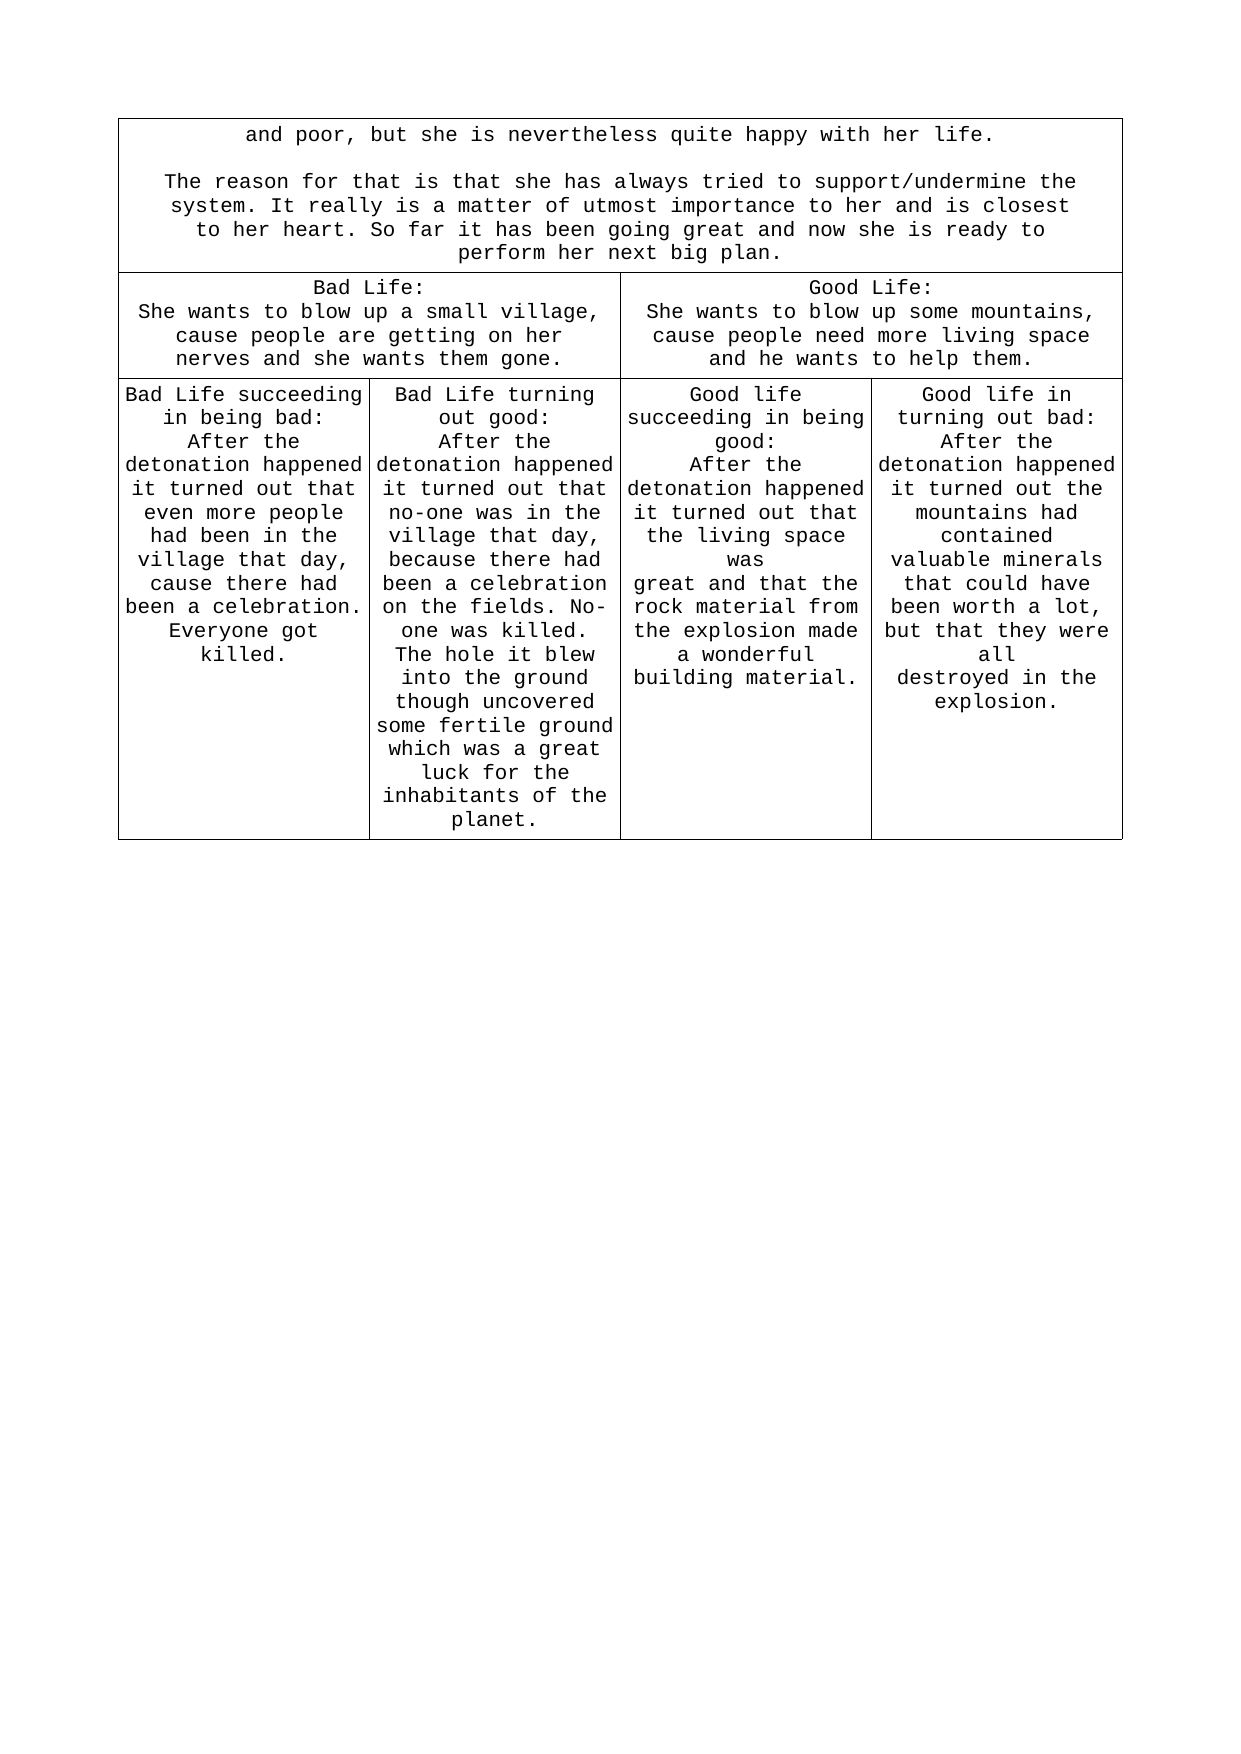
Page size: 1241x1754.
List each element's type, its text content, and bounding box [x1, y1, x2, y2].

table_cell Bad Life turning out good: After the detonation happened it turned out that no-one was in the village that day, because there had been a celebration on the fields. No-one was killed. The hole it blew into the ground though uncovered some fertile ground which was a great luck for the inhabitants of the planet. [370, 379, 620, 838]
table_cell Bad Life succeeding in being bad: After the detonation happened it turned out that even more people had been in the village that day, cause there had been a celebration. Everyone got killed. [119, 379, 369, 838]
table_header and poor, but she is nevertheless quite happy with her life. The reason for that is that she has always tried to support/undermine the system. It really is a matter of utmost importance to her and is closest to her heart. So far it has been going great and now she is ready to perform her next big plan. [119, 119, 1122, 272]
table_cell Good life in turning out bad: After the detonation happened it turned out the mountains had contained valuable minerals that could have been worth a lot, but that they were all destroyed in the explosion. [872, 379, 1122, 838]
table_cell Good Life: She wants to blow up some mountains, cause people need more living space and he wants to help them. [621, 273, 1122, 378]
table_cell Good life succeeding in being good: After the detonation happened it turned out that the living space was great and that the rock material from the explosion made a wonderful building material. [621, 379, 871, 838]
table_cell Bad Life: She wants to blow up a small village, cause people are getting on her nerves and she wants them gone. [119, 273, 620, 378]
